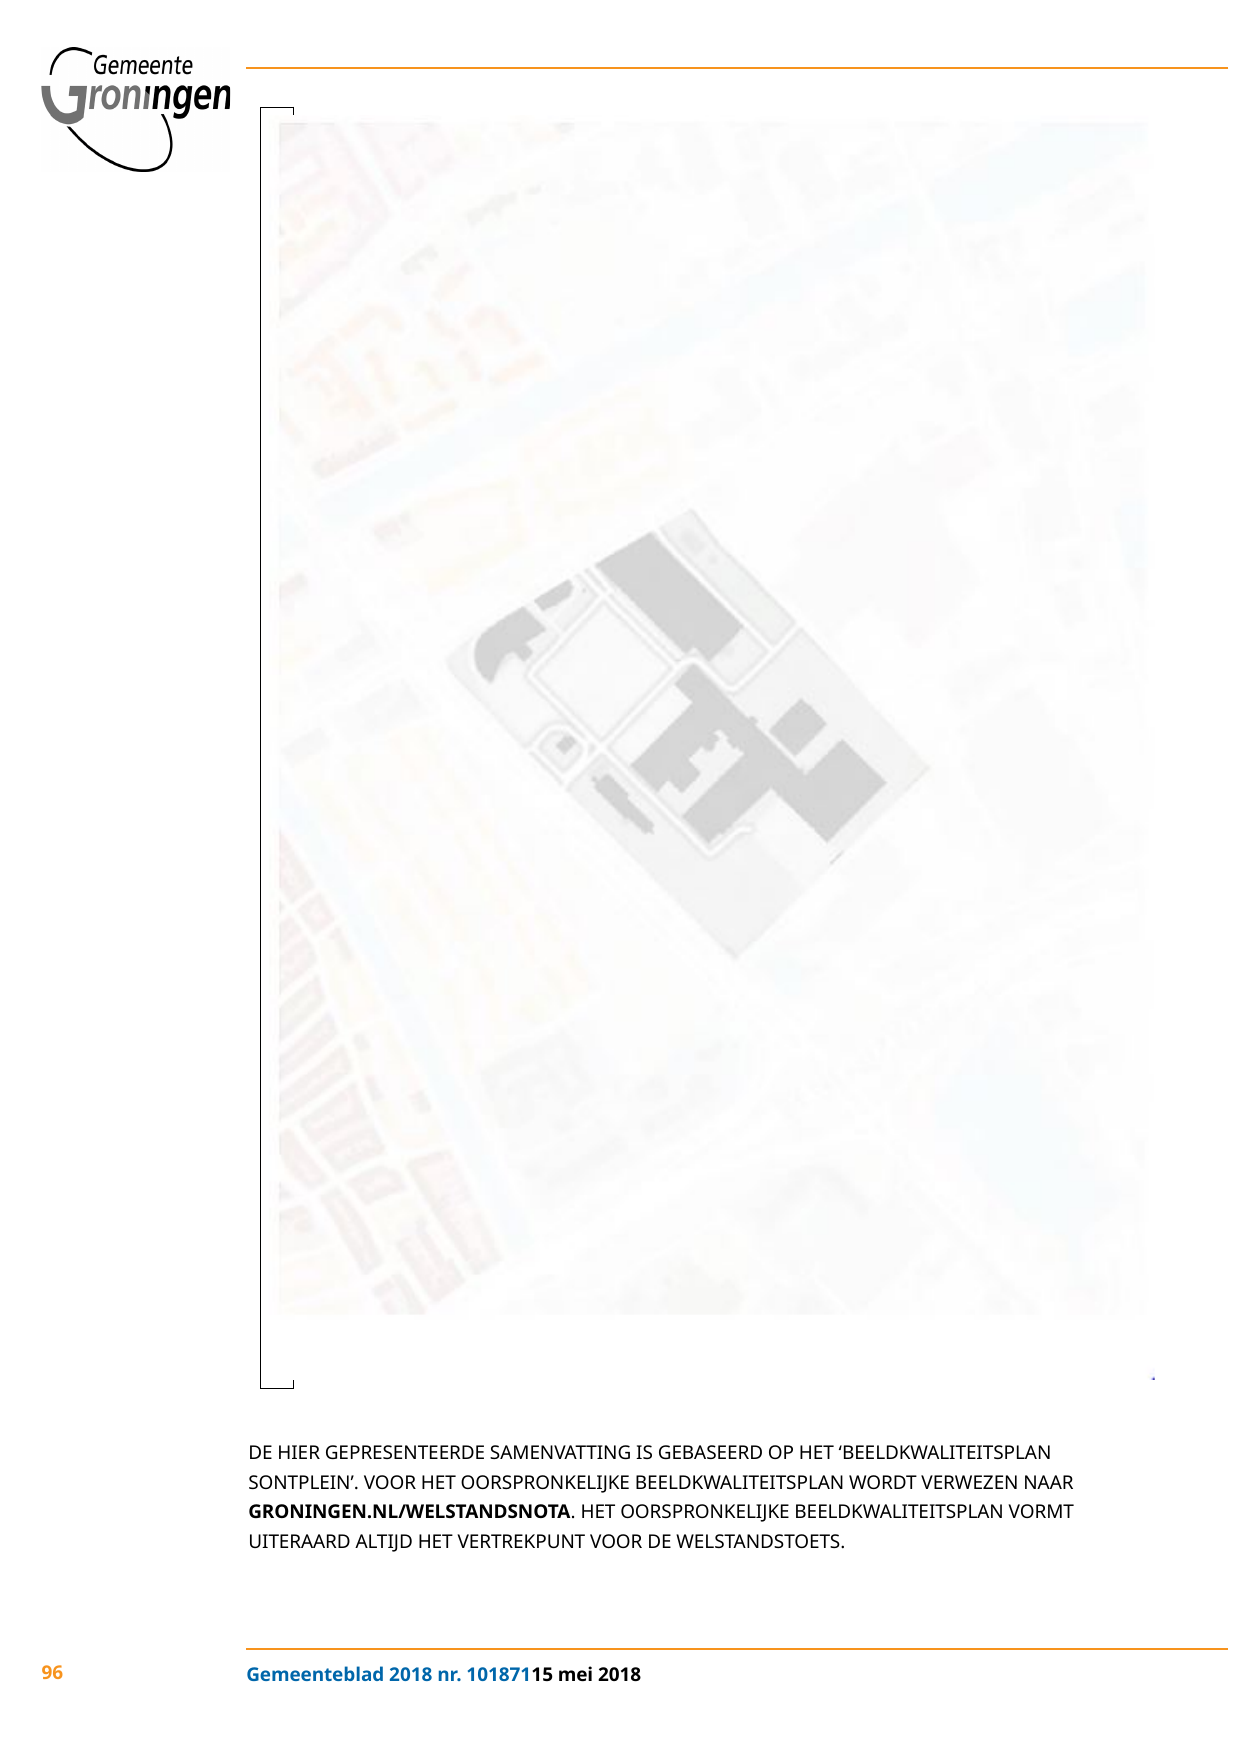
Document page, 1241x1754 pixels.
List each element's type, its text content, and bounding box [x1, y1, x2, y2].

picture [268, 115, 1155, 1380]
text DE HIER GEPRESENTEERDE SAMENVATTING IS GEBASEERD OP HET ‘BEELDKWALITEITSPLAN SONTPLEIN’. VOOR HET OORSPRONKELIJKE BEELDKWALITEITSPLAN WORDT VERWEZEN NAAR GRONINGEN.NL/WELSTANDSNOTA. HET OORSPRONKELIJKE BEELDKWALITEITSPLAN VORMT UITERAARD ALTIJD HET VERTREKPUNT VOOR DE WELSTANDSTOETS. [248, 1439, 1152, 1554]
picture [41, 47, 231, 172]
